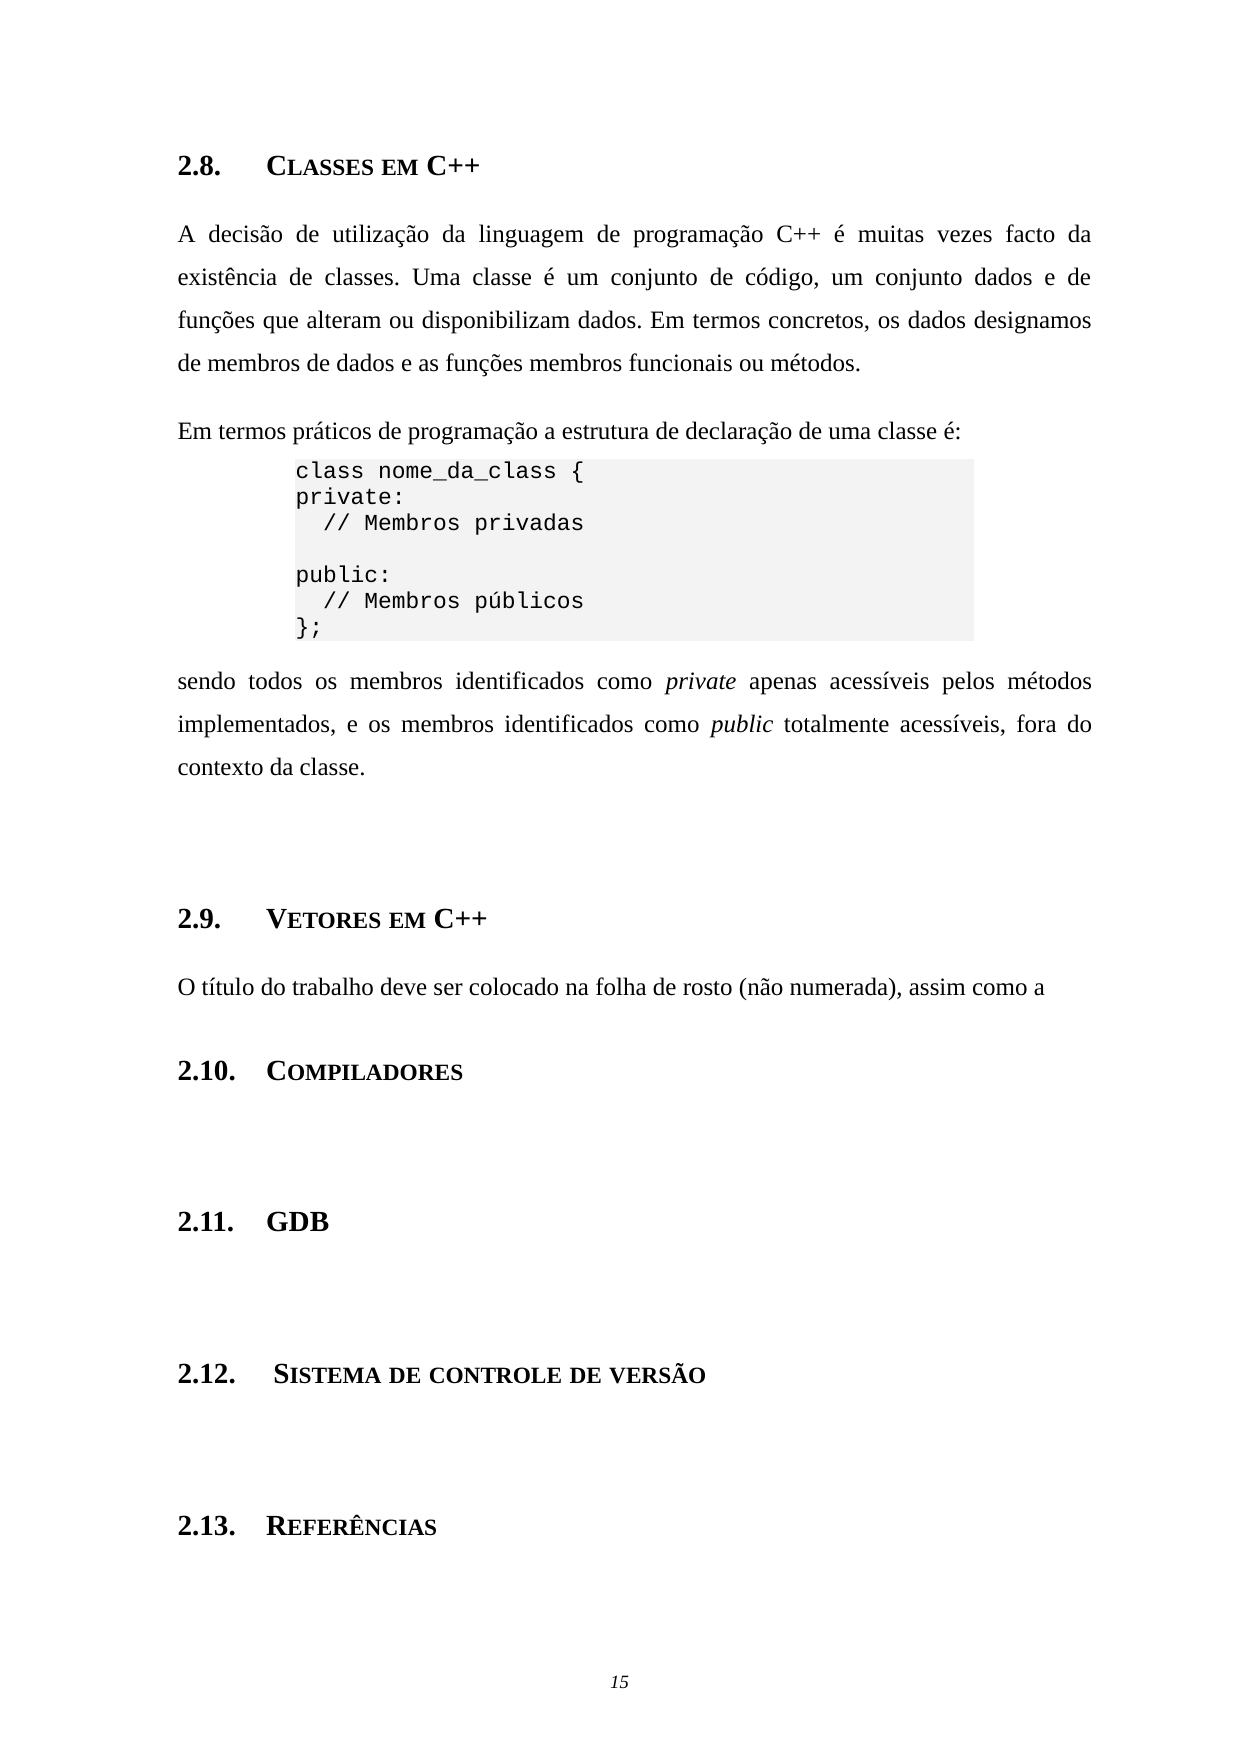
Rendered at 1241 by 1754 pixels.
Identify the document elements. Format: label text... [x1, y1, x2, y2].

text // Membros privadas [295, 511, 974, 537]
list Sistema de controle de versão [177, 1356, 1092, 1389]
text O título do trabalho deve ser colocado na folha de rosto (não numerada), assim como a [177, 972, 1092, 1001]
list Classes em C++ [177, 148, 1092, 181]
list GDB [177, 1204, 1092, 1238]
text sendo todos os membros identificados como private apenas acessíveis pelos métodos implementados, e os membros identificados como public totalmente acessíveis, fora do contexto da classe. [177, 666, 1092, 781]
text Em termos práticos de programação a estrutura de declaração de uma classe é: [177, 416, 1092, 445]
text class nome_da_class { [295, 459, 974, 485]
list Compiladores [177, 1053, 1092, 1086]
text A decisão de utilização da linguagem de programação C++ é muitas vezes facto da existência de classes. Uma classe é um conjunto de código, um conjunto dados e de funções que alteram ou disponibilizam dados. Em termos concretos, os dados designamos de membros de dados e as funções membros funcionais ou métodos. [177, 219, 1092, 377]
text }; [295, 615, 974, 641]
list Referências [177, 1508, 1092, 1541]
text private: [295, 485, 974, 511]
text // Membros públicos [295, 589, 974, 615]
text public: [295, 563, 974, 589]
list Vetores em C++ [177, 901, 1092, 934]
